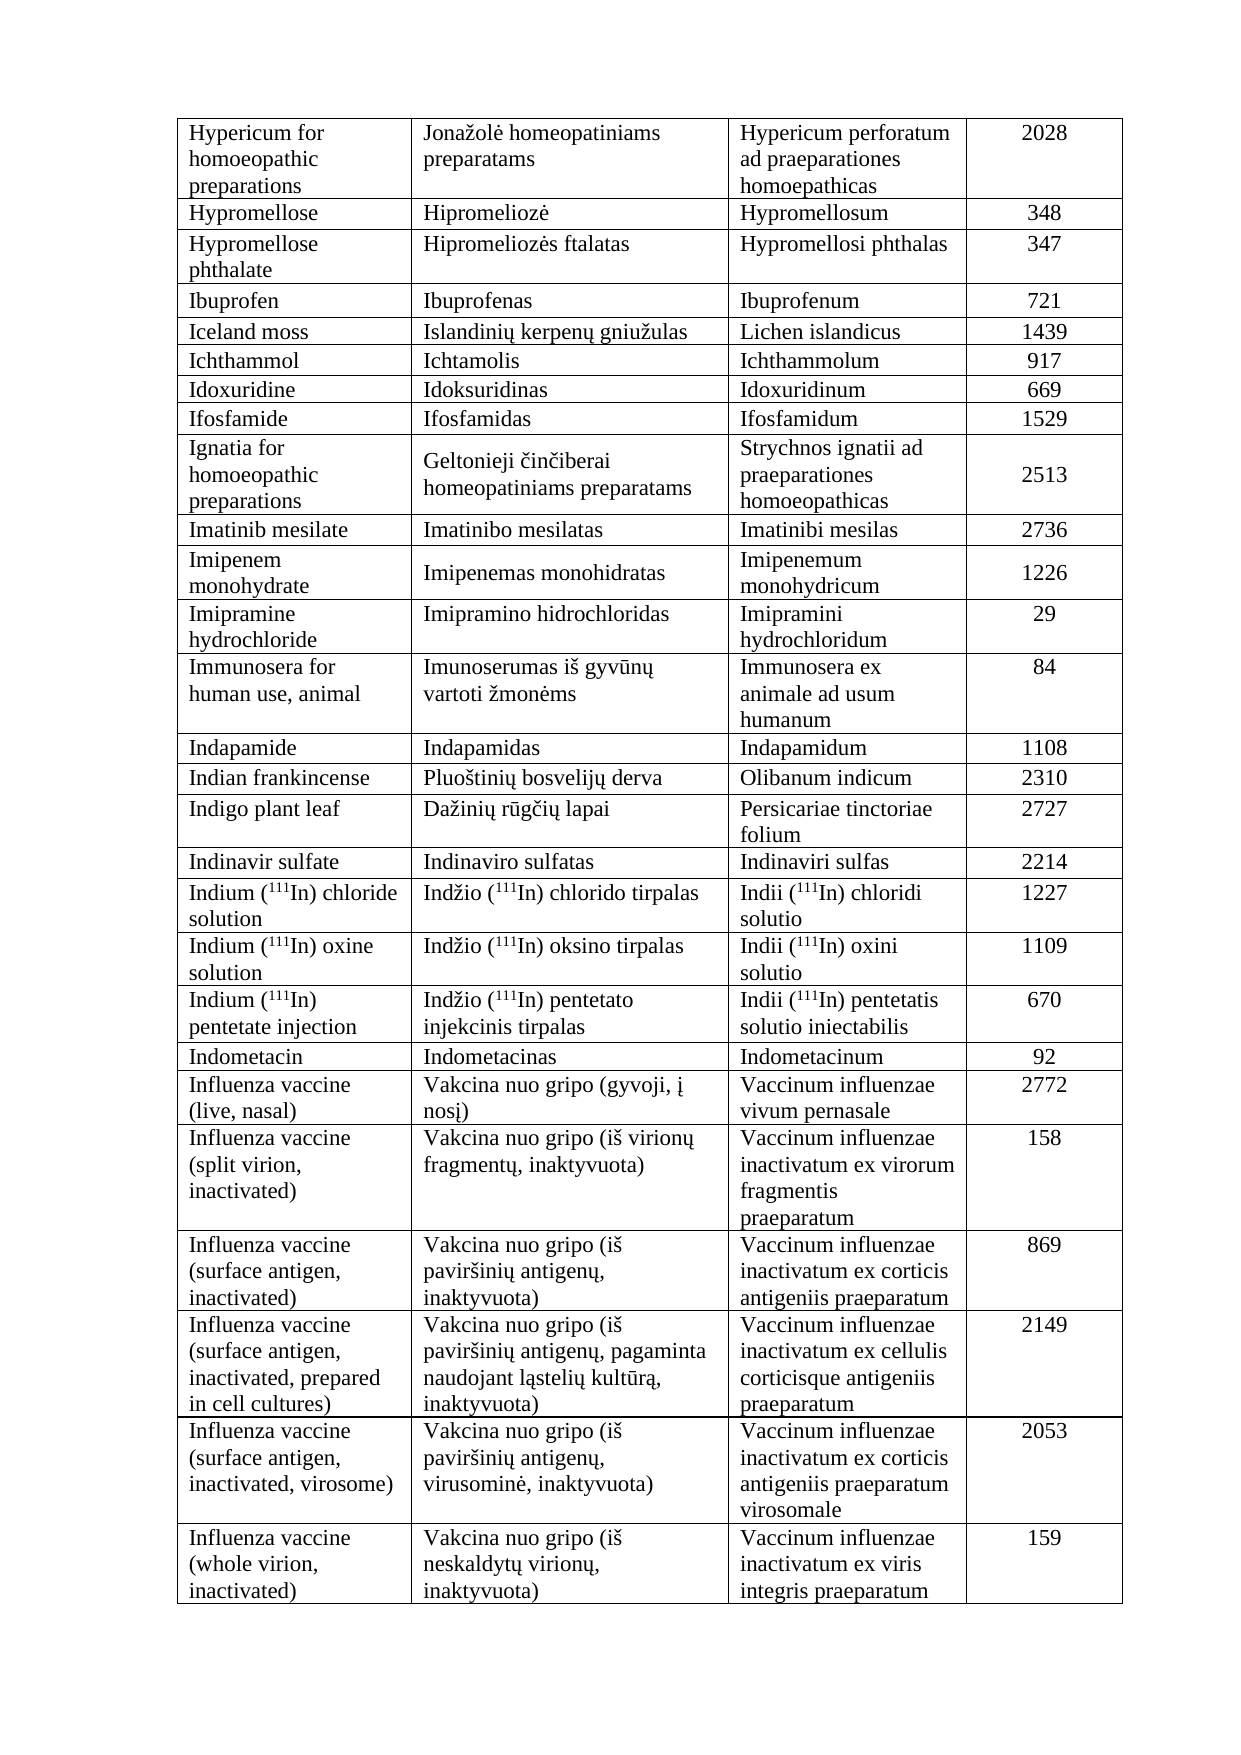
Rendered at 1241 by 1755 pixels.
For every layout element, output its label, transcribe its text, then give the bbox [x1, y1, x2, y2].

table_cell Imipenemum monohydricum [729, 546, 966, 599]
table_cell Idoxuridinum [729, 376, 966, 402]
table_cell 92 [967, 1043, 1122, 1070]
table_cell Imatinibi mesilas [729, 515, 966, 545]
table_cell 158 [967, 1125, 1122, 1230]
table_cell Indometacinas [412, 1043, 728, 1070]
table_cell Indžio (111In) chlorido tirpalas [412, 879, 728, 932]
table_cell Influenza vaccine (surface antigen, inactivated, virosome) [178, 1418, 411, 1523]
table_cell 29 [967, 600, 1122, 652]
table_cell Influenza vaccine (live, nasal) [178, 1071, 411, 1123]
table_cell Hypromellose [178, 199, 411, 229]
table_cell Ignatia for homoeopathic preparations [178, 435, 411, 513]
table_cell Hypromellosum [729, 199, 966, 229]
table_cell Hypromellose phthalate [178, 230, 411, 283]
table_cell Hipromeliozės ftalatas [412, 230, 728, 283]
table_cell Imipramino hidrochloridas [412, 600, 728, 652]
table_cell 348 [967, 199, 1122, 229]
table_cell Indii (111In) pentetatis solutio iniectabilis [729, 986, 966, 1042]
table_cell Indapamidas [412, 734, 728, 763]
table_cell 2772 [967, 1071, 1122, 1123]
table_cell Vakcina nuo gripo (iš neskaldytų virionų, inaktyvuota) [412, 1524, 728, 1603]
table_cell Ichthammol [178, 345, 411, 375]
table_cell Indometacin [178, 1043, 411, 1070]
table_cell Ibuprofen [178, 284, 411, 317]
table_cell 347 [967, 230, 1122, 283]
table_cell 2214 [967, 848, 1122, 878]
table_cell Indinaviri sulfas [729, 848, 966, 878]
table_cell Indometacinum [729, 1043, 966, 1070]
table_cell Idoxuridine [178, 376, 411, 402]
table_cell Vakcina nuo gripo (iš virionų fragmentų, inaktyvuota) [412, 1125, 728, 1230]
table_cell Ibuprofenum [729, 284, 966, 317]
table_cell 721 [967, 284, 1122, 317]
table_cell Indium (111In) oxine solution [178, 933, 411, 985]
table_cell 670 [967, 986, 1122, 1042]
table_cell Indžio (111In) pentetato injekcinis tirpalas [412, 986, 728, 1042]
table_cell Immunosera ex animale ad usum humanum [729, 654, 966, 732]
table_cell 84 [967, 654, 1122, 732]
table_cell Imatinib mesilate [178, 515, 411, 545]
table_cell 1226 [967, 546, 1122, 599]
table_cell Imipramini hydrochloridum [729, 600, 966, 652]
table_cell Indium (111In) pentetate injection [178, 986, 411, 1042]
table_cell Influenza vaccine (whole virion, inactivated) [178, 1524, 411, 1603]
table_cell Iceland moss [178, 318, 411, 344]
table_cell Hypericum for homoeopathic preparations [178, 119, 411, 198]
table_cell 1227 [967, 879, 1122, 932]
table_cell Strychnos ignatii ad praeparationes homoeopathicas [729, 435, 966, 513]
table_cell Hipromeliozė [412, 199, 728, 229]
table_cell Indium (111In) chloride solution [178, 879, 411, 932]
table_cell Indigo plant leaf [178, 795, 411, 847]
table_cell Vaccinum influenzae inactivatum ex corticis antigeniis praeparatum virosomale [729, 1418, 966, 1523]
table_cell Ichthammolum [729, 345, 966, 375]
table_cell 869 [967, 1231, 1122, 1310]
table_cell 2513 [967, 435, 1122, 513]
table_cell Vaccinum influenzae inactivatum ex virorum fragmentis praeparatum [729, 1125, 966, 1230]
table_cell Vakcina nuo gripo (iš paviršinių antigenų, inaktyvuota) [412, 1231, 728, 1310]
table_cell 1108 [967, 734, 1122, 763]
table_cell Indapamidum [729, 734, 966, 763]
table_cell Indinaviro sulfatas [412, 848, 728, 878]
table_cell Ifosfamide [178, 403, 411, 433]
table_cell 2053 [967, 1418, 1122, 1523]
table_cell Imipenemas monohidratas [412, 546, 728, 599]
table_cell Dažinių rūgčių lapai [412, 795, 728, 847]
table_cell Vaccinum influenzae inactivatum ex corticis antigeniis praeparatum [729, 1231, 966, 1310]
table_cell 159 [967, 1524, 1122, 1603]
table_cell Influenza vaccine (split virion, inactivated) [178, 1125, 411, 1230]
table_cell Persicariae tinctoriae folium [729, 795, 966, 847]
table_cell Ibuprofenas [412, 284, 728, 317]
table_cell 2736 [967, 515, 1122, 545]
table_cell Jonažolė homeopatiniams preparatams [412, 119, 728, 198]
table_cell 669 [967, 376, 1122, 402]
table_cell Indii (111In) chloridi solutio [729, 879, 966, 932]
table_cell Immunosera for human use, animal [178, 654, 411, 732]
table_cell Influenza vaccine (surface antigen, inactivated, prepared in cell cultures) [178, 1311, 411, 1416]
table_cell Vakcina nuo gripo (iš paviršinių antigenų, virusominė, inaktyvuota) [412, 1418, 728, 1523]
table_cell Indian frankincense [178, 764, 411, 793]
table_cell Imipramine hydrochloride [178, 600, 411, 652]
table_cell Geltonieji činčiberai homeopatiniams preparatams [412, 435, 728, 513]
table_cell Vaccinum influenzae inactivatum ex viris integris praeparatum [729, 1524, 966, 1603]
table_cell 917 [967, 345, 1122, 375]
table_cell Indžio (111In) oksino tirpalas [412, 933, 728, 985]
table_cell Indii (111In) oxini solutio [729, 933, 966, 985]
table_cell Vaccinum influenzae inactivatum ex cellulis corticisque antigeniis praeparatum [729, 1311, 966, 1416]
table_cell Pluoštinių bosvelijų derva [412, 764, 728, 793]
table_cell Imatinibo mesilatas [412, 515, 728, 545]
table_cell Idoksuridinas [412, 376, 728, 402]
table_cell Vakcina nuo gripo (gyvoji, į nosį) [412, 1071, 728, 1123]
table_cell Imunoserumas iš gyvūnų vartoti žmonėms [412, 654, 728, 732]
table_cell 1109 [967, 933, 1122, 985]
table_cell Influenza vaccine (surface antigen, inactivated) [178, 1231, 411, 1310]
table_cell Ichtamolis [412, 345, 728, 375]
table_cell Hypericum perforatum ad praeparationes homoepathicas [729, 119, 966, 198]
table_cell 1529 [967, 403, 1122, 433]
table_cell Lichen islandicus [729, 318, 966, 344]
table_cell Indinavir sulfate [178, 848, 411, 878]
table_cell Ifosfamidas [412, 403, 728, 433]
table_cell Islandinių kerpenų gniužulas [412, 318, 728, 344]
table_cell Olibanum indicum [729, 764, 966, 793]
table_cell Vakcina nuo gripo (iš paviršinių antigenų, pagaminta naudojant ląstelių kultūrą, inaktyvuota) [412, 1311, 728, 1416]
table_cell Imipenem monohydrate [178, 546, 411, 599]
table_cell Ifosfamidum [729, 403, 966, 433]
table_cell 2310 [967, 764, 1122, 793]
table_cell 1439 [967, 318, 1122, 344]
table_cell 2727 [967, 795, 1122, 847]
table_cell Indapamide [178, 734, 411, 763]
table_cell 2028 [967, 119, 1122, 198]
table_cell Hypromellosi phthalas [729, 230, 966, 283]
table_cell Vaccinum influenzae vivum pernasale [729, 1071, 966, 1123]
table_cell 2149 [967, 1311, 1122, 1416]
